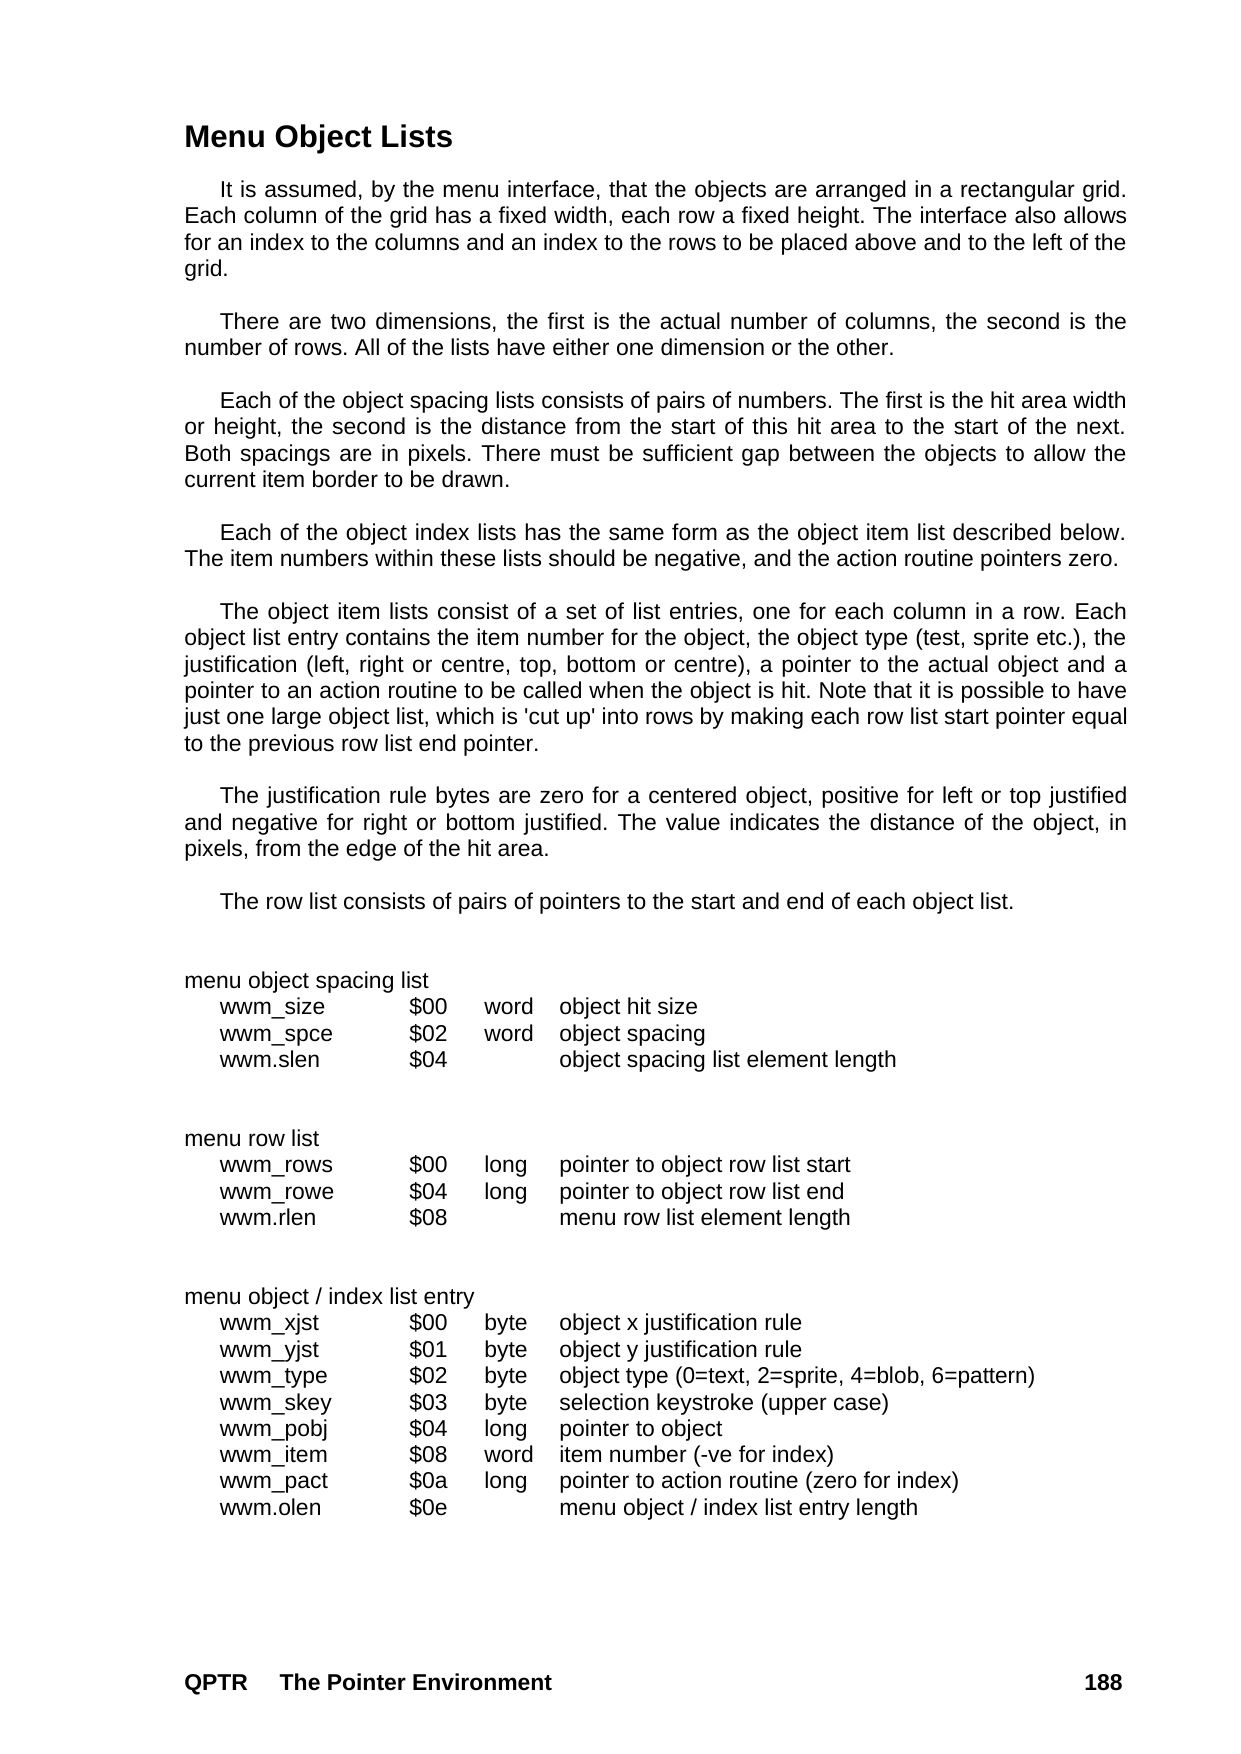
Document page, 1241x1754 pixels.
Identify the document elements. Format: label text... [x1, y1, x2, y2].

text wwm_pact $0a long pointer to action routine (zero for index) [184, 1467, 1128, 1494]
text wwm_pobj $04 long pointer to object [184, 1415, 1128, 1441]
text menu object / index list entry [184, 1283, 1128, 1309]
text wwm_yjst $01 byte object y justification rule [184, 1336, 1128, 1362]
text It is assumed, by the menu interface, that the objects are arranged in a rectangular grid. Each column of the grid has a fixed width, each row a fixed height. The interface also allows for an index to the columns and an index to the rows to be placed above and to the left of the grid. [184, 176, 1128, 282]
text menu row list [184, 1125, 1128, 1151]
text wwm_rows $00 long pointer to object row list start [184, 1151, 1128, 1178]
text There are two dimensions, the first is the actual number of columns, the second is the number of rows. All of the lists have either one dimension or the other. [184, 308, 1128, 361]
subtitle Menu Object Lists [184, 118, 1128, 154]
text wwm.rlen $08 menu row list element length [184, 1204, 1128, 1230]
text Each of the object index lists has the same form as the object item list described below. The item numbers within these lists should be negative, and the action routine pointers zero. [184, 519, 1128, 571]
text wwm_spce $02 word object spacing [184, 1019, 1128, 1046]
text wwm_item $08 word item number (-ve for index) [184, 1441, 1128, 1467]
text wwm_xjst $00 byte object x justification rule [184, 1309, 1128, 1336]
text The object item lists consist of a set of list entries, one for each column in a row. Each object list entry contains the item number for the object, the object type (test, sprite etc.), the justification (left, right or centre, top, bottom or centre), a pointer to the actual object and a pointer to an action routine to be called when the object is hit. Note that it is possible to have just one large object list, which is 'cut up' into rows by making each row list start pointer equal to the previous row list end pointer. [184, 598, 1128, 756]
text menu object spacing list [184, 967, 1128, 993]
text wwm_rowe $04 long pointer to object row list end [184, 1178, 1128, 1204]
text Each of the object spacing lists consists of pairs of numbers. The first is the hit area width or height, the second is the distance from the start of this hit area to the start of the next. Both spacings are in pixels. There must be sufficient gap between the objects to allow the current item border to be drawn. [184, 387, 1128, 492]
text wwm_size $00 word object hit size [184, 993, 1128, 1019]
text wwm.slen $04 object spacing list element length [184, 1046, 1128, 1072]
text wwm_type $02 byte object type (0=text, 2=sprite, 4=blob, 6=pattern) [184, 1362, 1128, 1388]
text The row list consists of pairs of pointers to the start and end of each object list. [184, 888, 1128, 914]
text wwm.olen $0e menu object / index list entry length [184, 1494, 1128, 1520]
text wwm_skey $03 byte selection keystroke (upper case) [184, 1388, 1128, 1415]
text The justification rule bytes are zero for a centered object, positive for left or top justified and negative for right or bottom justified. The value indicates the distance of the object, in pixels, from the edge of the hit area. [184, 782, 1128, 861]
